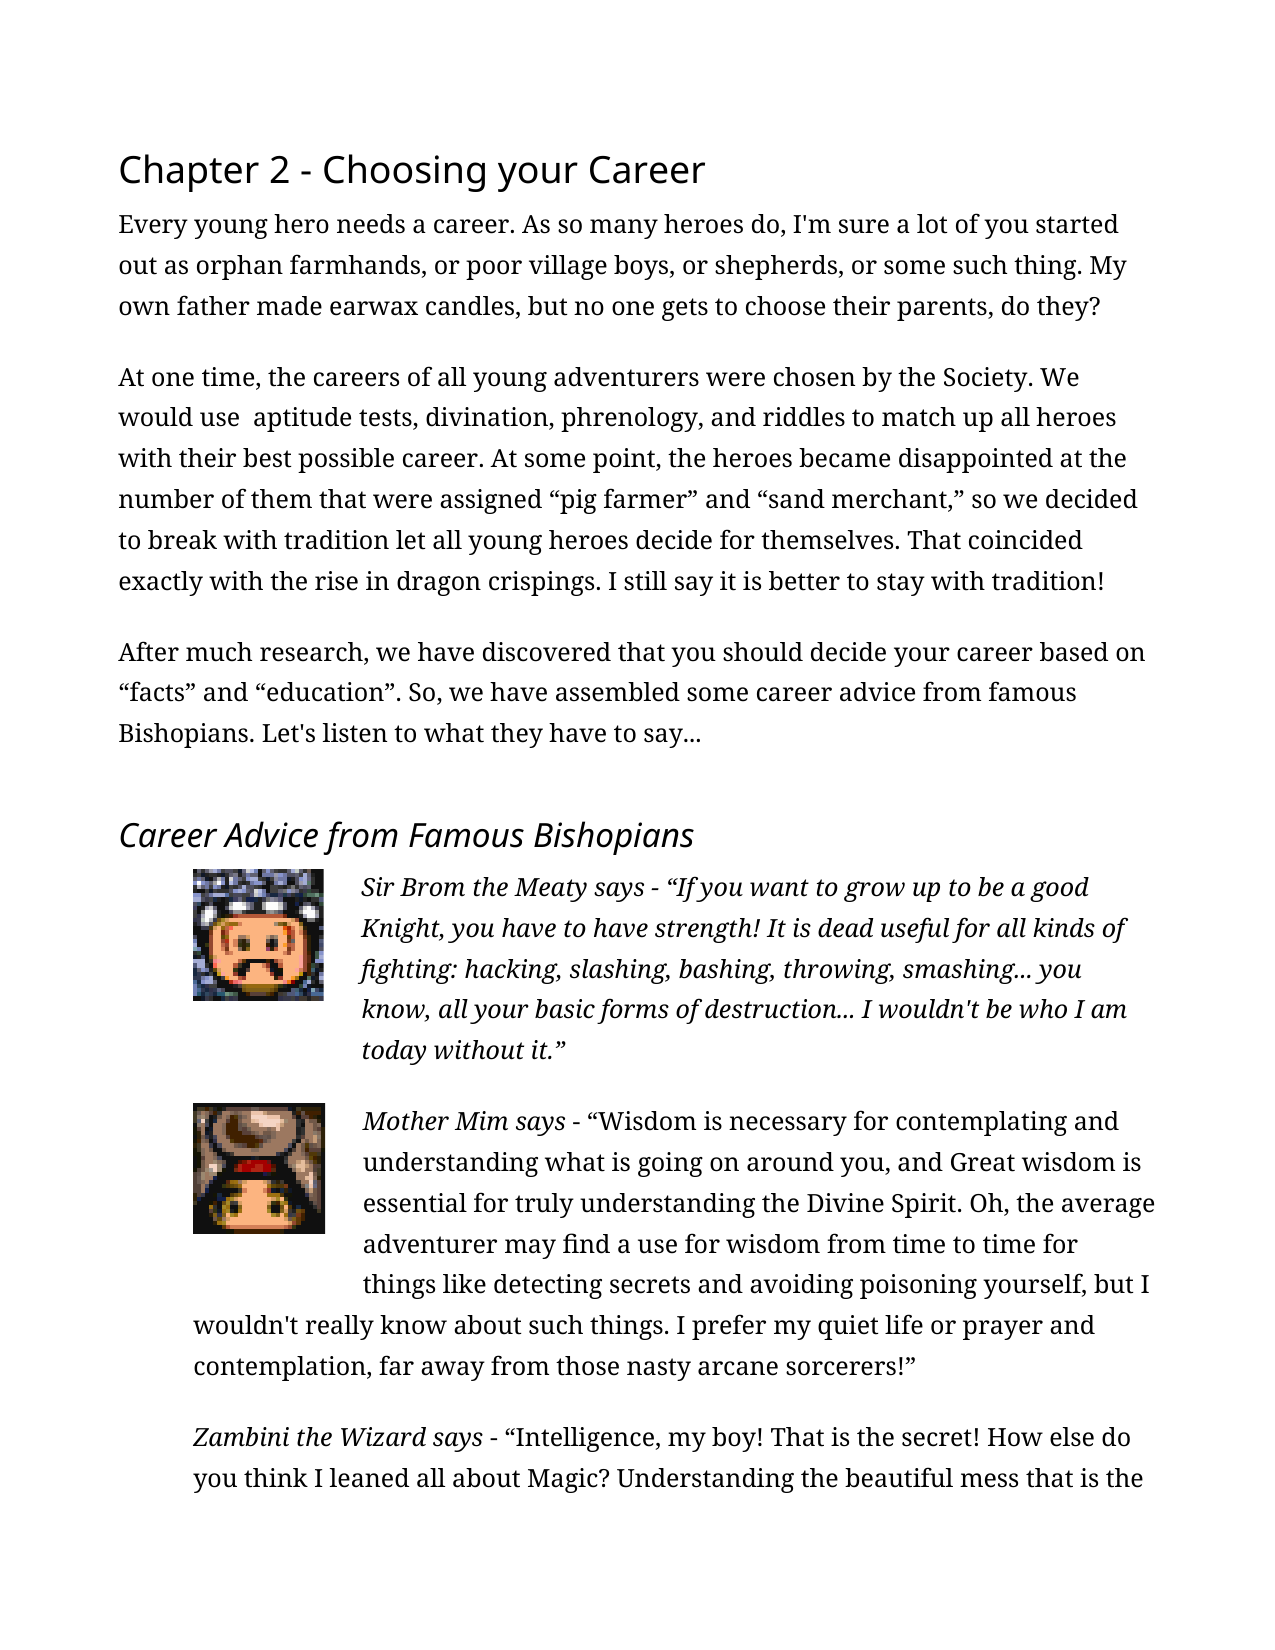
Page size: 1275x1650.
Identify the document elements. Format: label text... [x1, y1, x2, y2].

text After much research, we have discovered that you should decide your career based on “facts” and “education”. So, we have assembled some career advice from famous Bishopians. Let's listen to what they have to say... [118, 634, 1157, 750]
text Mother Mim says - “Wisdom is necessary for contemplating and understanding what is going on around you, and Great wisdom is essential for truly understanding the Divine Spirit. Oh, the average adventurer may find a use for wisdom from time to time for things like detecting secrets and avoiding poisoning yourself, but I wouldn't really know about such things. I prefer my quiet life or prayer and contemplation, far away from those nasty arcane sorcerers!” [193, 1104, 1157, 1383]
text At one time, the careers of all young adventurers were chosen by the Society. We would use aptitude tests, divination, phrenology, and riddles to match up all heroes with their best possible career. At some point, the heroes became disappointed at the number of them that were assigned “pig farmer” and “sand merchant,” so we decided to break with tradition let all young heroes decide for themselves. That coincided exactly with the rise in dragon crispings. I still say it is better to stay with tradition! [118, 359, 1157, 597]
text Every young hero needs a career. As so many heroes do, I'm sure a lot of you started out as orphan farmhands, or poor village boys, or shepherds, or some such thing. My own father made earwax candles, but no one gets to choose their parents, do they? [118, 207, 1157, 322]
picture [193, 869, 324, 1001]
subtitle Career Advice from Famous Bishopians [118, 812, 1157, 857]
text Sir Brom the Meaty says - “If you want to grow up to be a good Knight, you have to have strength! It is dead useful for all kinds of fighting: hacking, slashing, bashing, throwing, smashing... you know, all your basic forms of destruction... I wouldn't be who I am today without it.” [193, 869, 1157, 1067]
text Zambini the Wizard says - “Intelligence, my boy! That is the secret! How else do you think I leaned all about Magic? Understanding the beautiful mess that is the [193, 1419, 1157, 1494]
subtitle Chapter 2 - Choosing your Career [118, 143, 1157, 194]
picture [193, 1103, 325, 1234]
